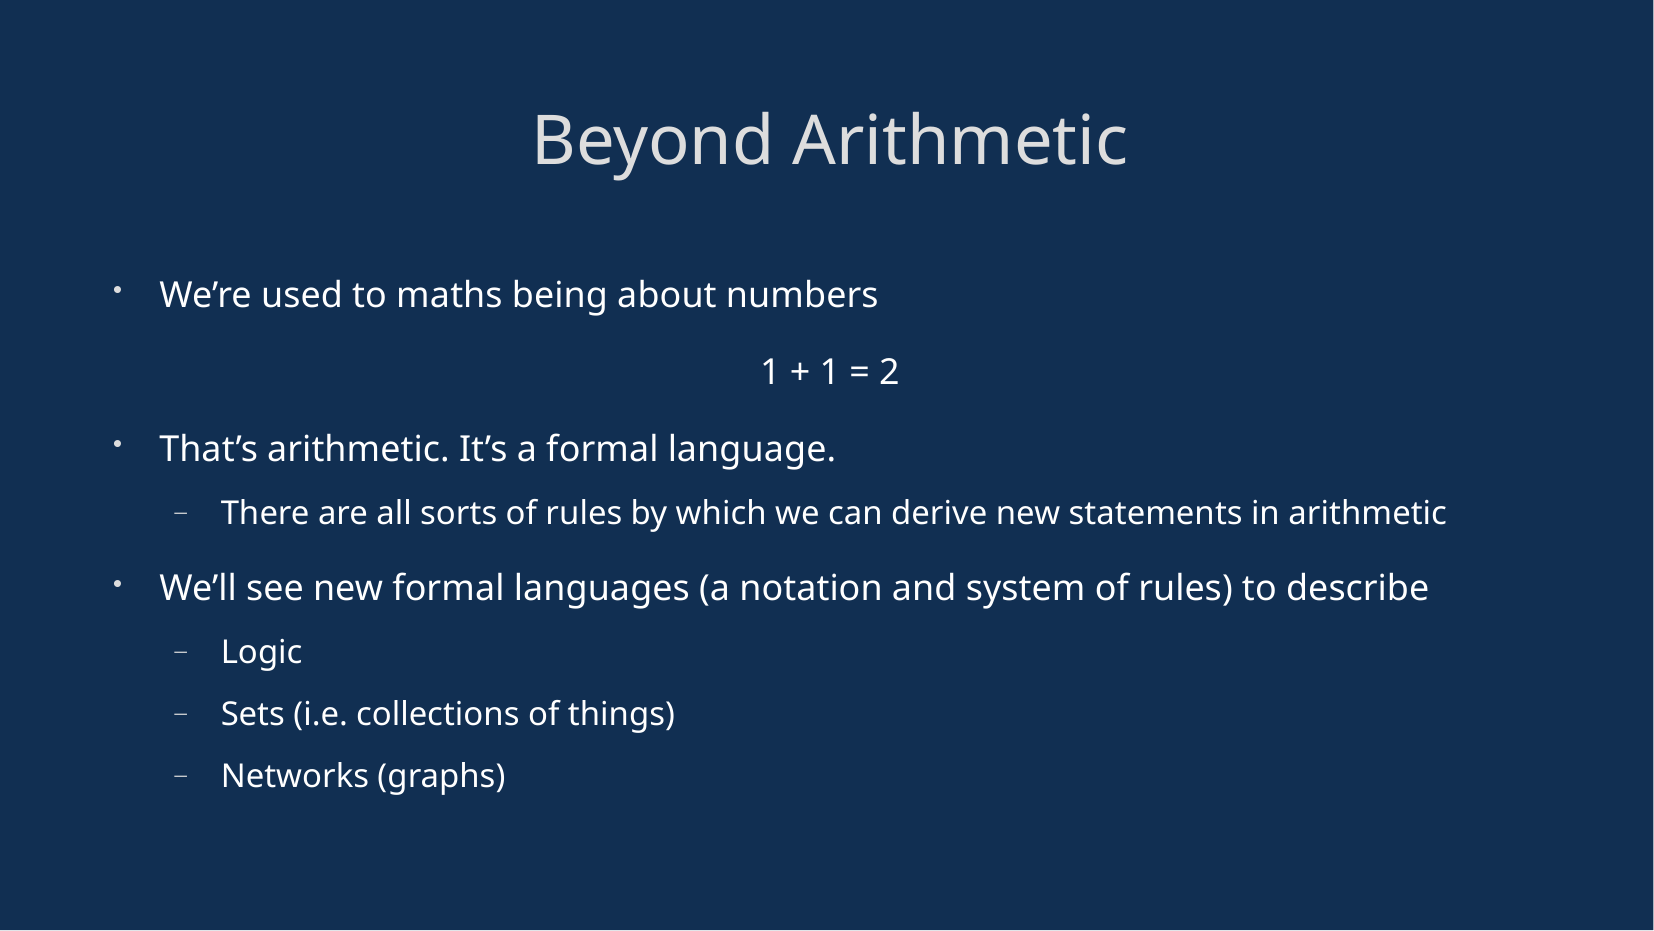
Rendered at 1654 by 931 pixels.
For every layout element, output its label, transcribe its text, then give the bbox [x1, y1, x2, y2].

list We’re used to maths being about numbers 1 + 1 = 2 That’s arithmetic. It’s a formal language. There are all sorts of rules by which we can derive new statements in arithmetic We’ll see new formal languages (a notation and system of rules) to describe Logic Sets (i.e. collections of things) Networks (graphs) [97, 268, 1563, 806]
title Beyond Arithmetic [97, 56, 1563, 220]
